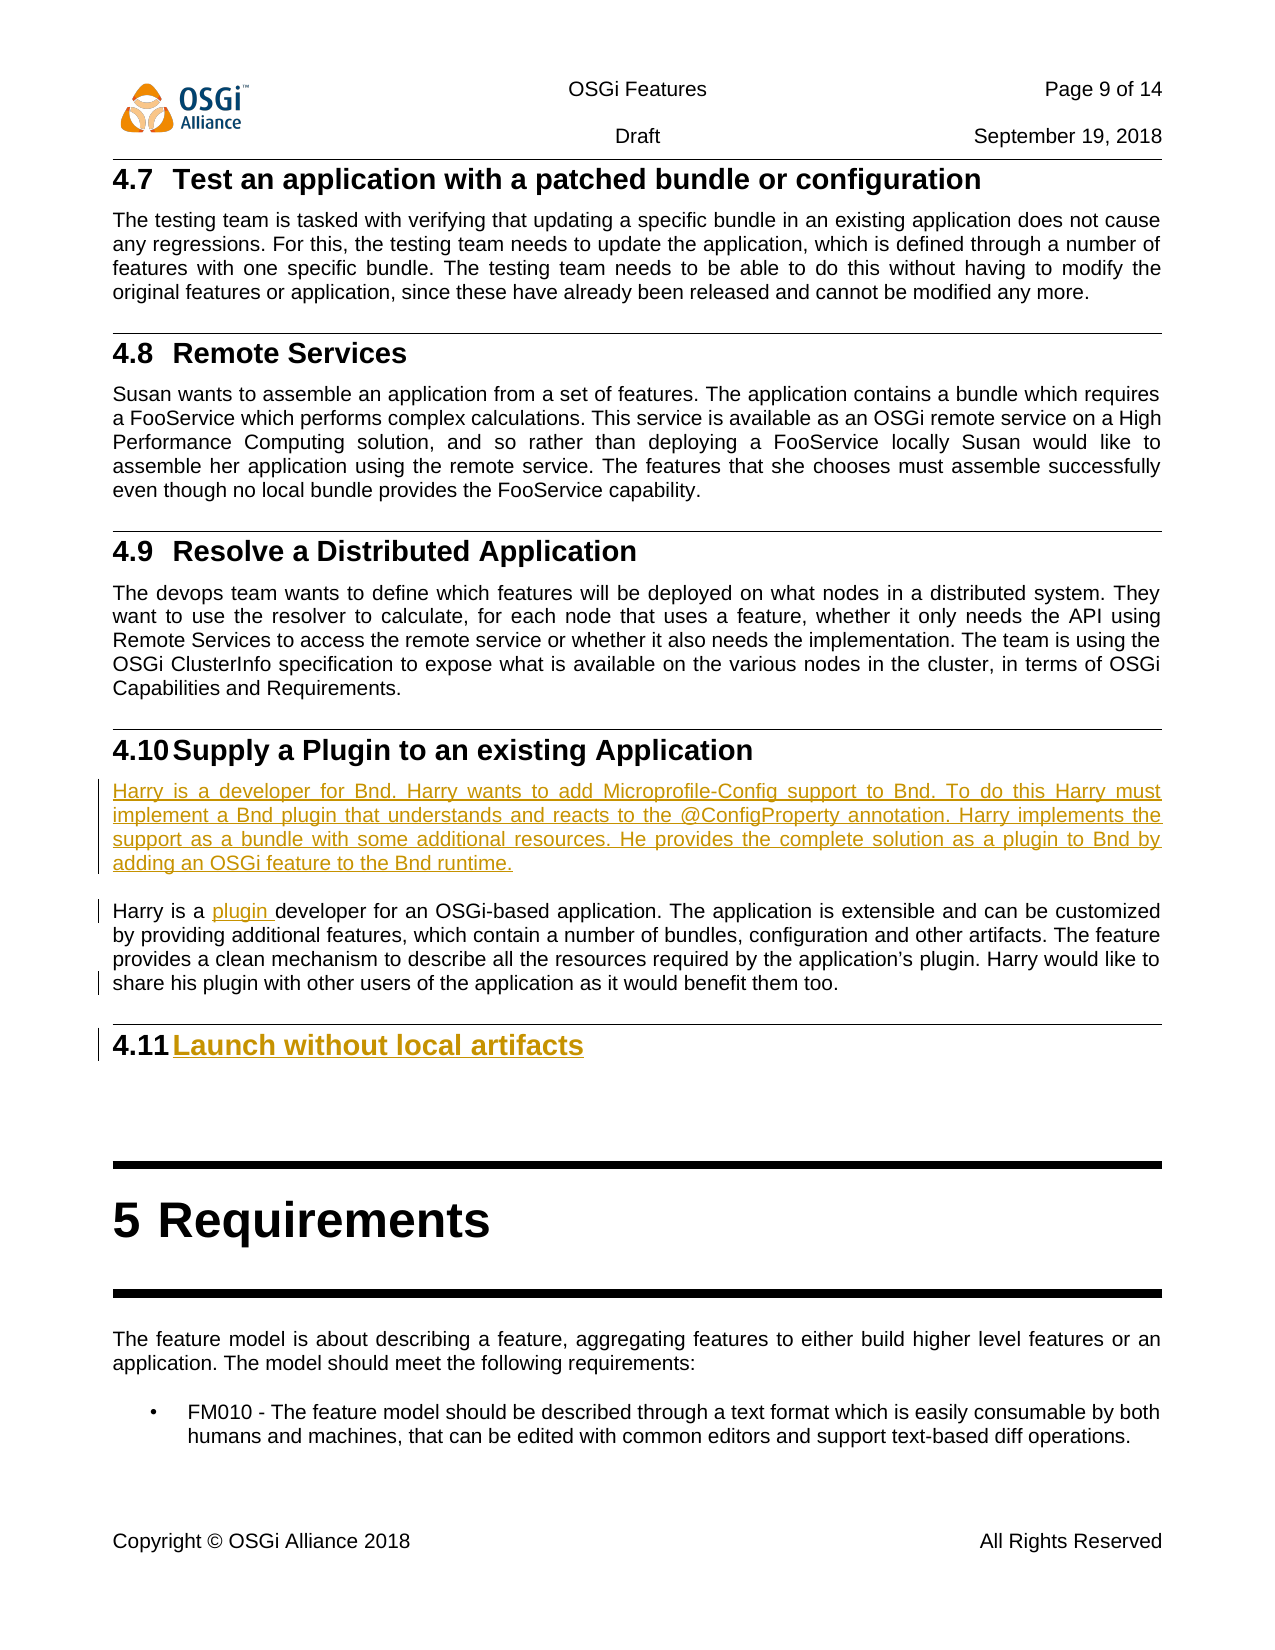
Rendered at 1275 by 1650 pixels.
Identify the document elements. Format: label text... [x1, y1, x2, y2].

subtitle Remote Services [112, 334, 1162, 370]
subtitle Launch without local artifacts [112, 1025, 1162, 1061]
text The testing team is tasked with verifying that updating a specific bundle in an existing application does not cause any regressions. For this, the testing team needs to update the application, which is defined through a number of features with one specific bundle. The testing team needs to be able to do this without having to modify the original features or application, since these have already been released and cannot be modified any more. [112, 208, 1162, 304]
text implement a Bnd plugin that understands and reacts to the @ConfigProperty annotation. Harry implements the [112, 800, 1162, 823]
text adding an OSGi feature to the Bnd runtime. [112, 848, 1162, 874]
subtitle Test an application with a patched bundle or configuration [112, 160, 1162, 196]
list FM010 - The feature model should be described through a text format which is easily consumable by both humans and machines, that can be edited with common editors and support text-based diff operations. [150, 1400, 1162, 1448]
text The devops team wants to define which features will be deployed on what nodes in a distributed system. They want to use the resolver to calculate, for each node that uses a feature, whether it only needs the API using Remote Services to access the remote service or whether it also needs the implementation. The team is using the OSGi ClusterInfo specification to expose what is available on the various nodes in the cluster, in terms of OSGi Capabilities and Requirements. [112, 580, 1162, 700]
text Harry is a plugin developer for an OSGi-based application. The application is extensible and can be customized by providing additional features, which contain a number of bundles, configuration and other artifacts. The feature provides a clean mechanism to describe all the resources required by the application’s plugin. Harry would like to share his plugin with other users of the application as it would benefit them too. [112, 899, 1162, 995]
text The feature model is about describing a feature, aggregating features to either build higher level features or an application. The model should meet the following requirements: [112, 1327, 1162, 1375]
text support as a bundle with some additional resources. He provides the complete solution as a plugin to Bnd by [112, 824, 1162, 847]
picture [113, 76, 257, 140]
subtitle Supply a Plugin to an existing Application [112, 730, 1162, 766]
subtitle Resolve a Distributed Application [112, 532, 1162, 568]
subtitle Requirements [112, 1162, 1162, 1298]
text Susan wants to assemble an application from a set of features. The application contains a bundle which requires a FooService which performs complex calculations. This service is available as an OSGi remote service on a High Performance Computing solution, and so rather than deploying a FooService locally Susan would like to assemble her application using the remote service. The features that she chooses must assemble successfully even though no local bundle provides the FooService capability. [112, 382, 1162, 502]
text Harry is a developer for Bnd. Harry wants to add Microprofile-Config support to Bnd. To do this Harry must [112, 778, 1162, 799]
